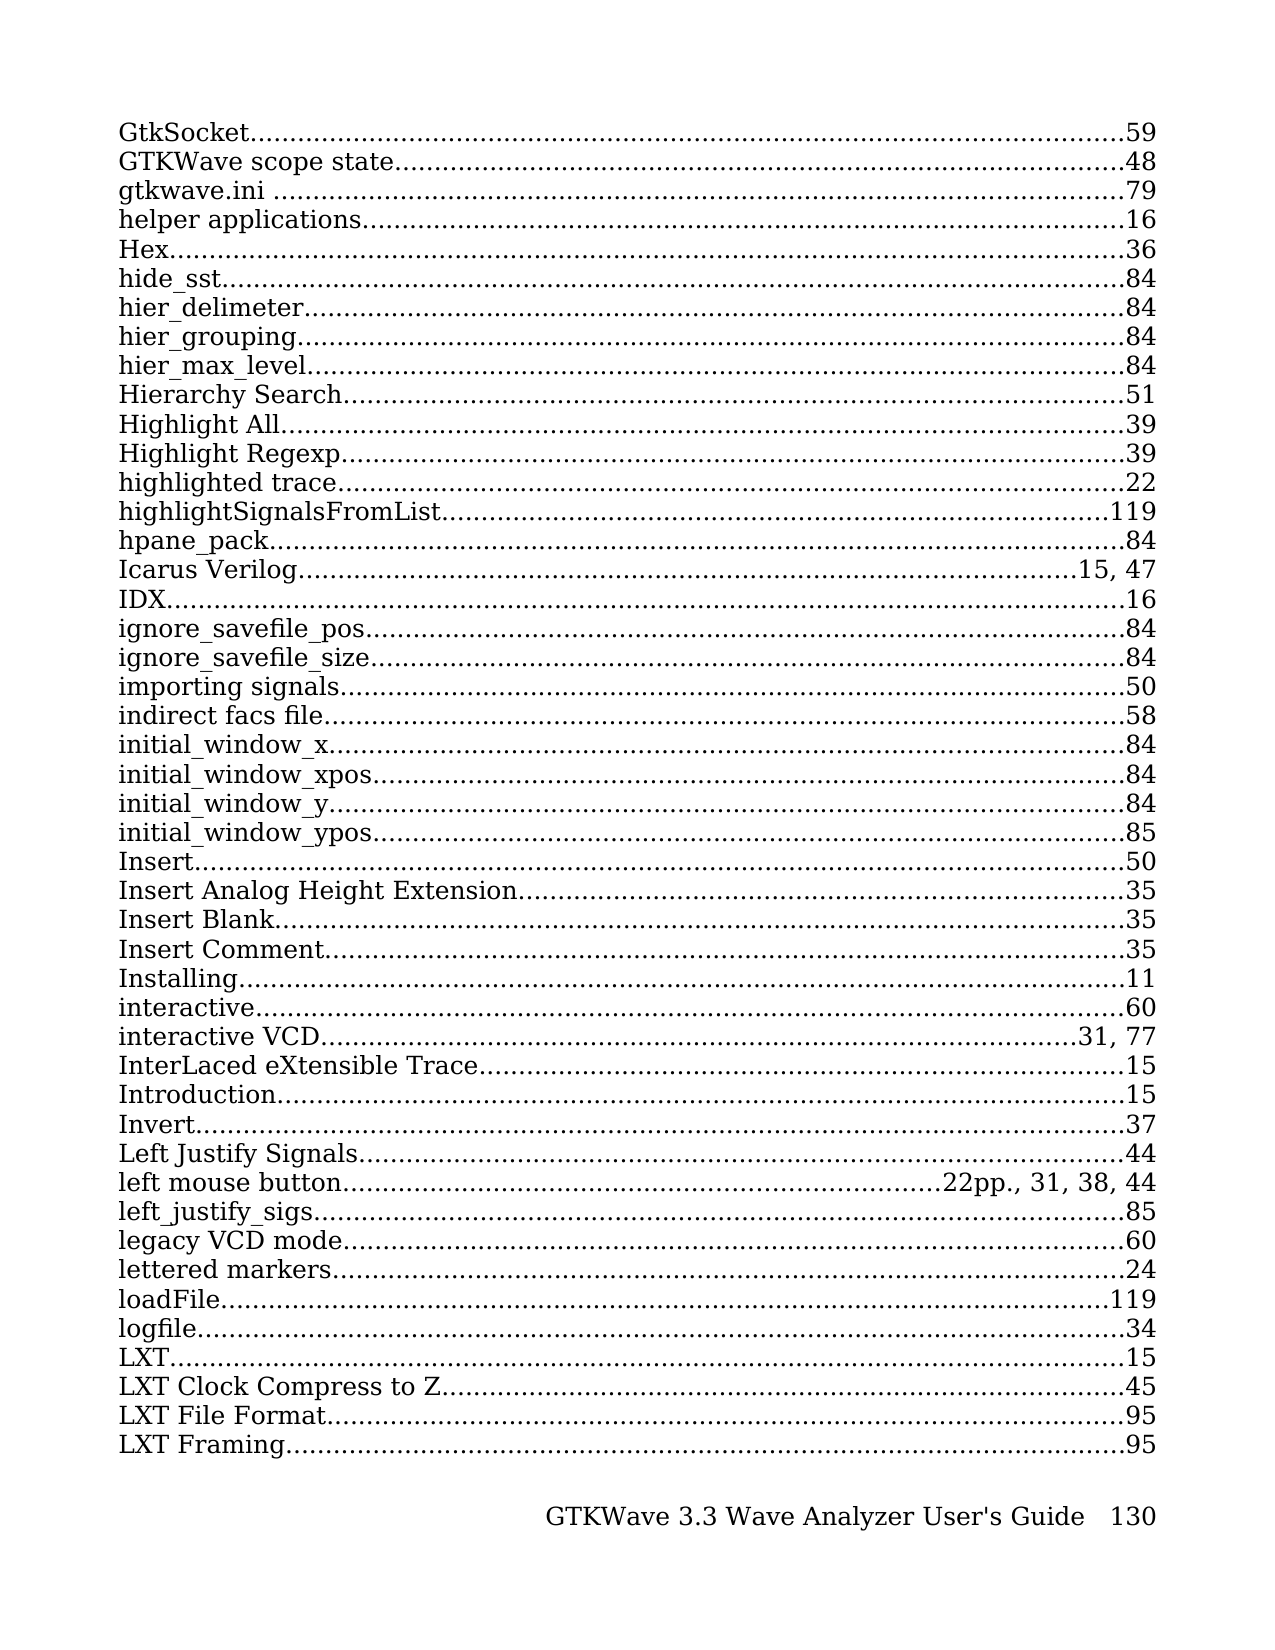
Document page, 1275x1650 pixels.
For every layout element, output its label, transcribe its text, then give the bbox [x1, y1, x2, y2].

text legacy VCD mode 60 [118, 1226, 1157, 1256]
text hier_delimeter 84 [118, 293, 1157, 322]
text Icarus Verilog 15, 47 [118, 556, 1157, 585]
text interactive 60 [118, 993, 1157, 1022]
text GTKWave scope state 48 [118, 147, 1157, 176]
text Left Justify Signals 44 [118, 1139, 1157, 1168]
text Hex 36 [118, 235, 1157, 264]
text interactive VCD 31, 77 [118, 1022, 1157, 1051]
text initial_window_x 84 [118, 731, 1157, 760]
text Insert 50 [118, 847, 1157, 876]
text hier_grouping 84 [118, 322, 1157, 351]
text ignore_savefile_pos 84 [118, 614, 1157, 643]
text hpane_pack 84 [118, 526, 1157, 556]
text GtkSocket 59 [118, 118, 1157, 147]
text Introduction 15 [118, 1081, 1157, 1110]
text LXT Framing 95 [118, 1431, 1157, 1460]
text left_justify_sigs 85 [118, 1197, 1157, 1226]
text lettered markers 24 [118, 1256, 1157, 1285]
text logfile 34 [118, 1314, 1157, 1343]
text highlightSignalsFromList 119 [118, 497, 1157, 526]
text Highlight Regexp 39 [118, 439, 1157, 468]
text initial_window_y 84 [118, 789, 1157, 818]
text LXT File Format 95 [118, 1401, 1157, 1431]
text importing signals 50 [118, 672, 1157, 701]
text helper applications 16 [118, 206, 1157, 235]
text gtkwave.ini 79 [118, 176, 1157, 206]
text Hierarchy Search 51 [118, 381, 1157, 410]
text loadFile 119 [118, 1285, 1157, 1314]
text indirect facs file 58 [118, 701, 1157, 731]
text IDX 16 [118, 585, 1157, 614]
text Installing 11 [118, 964, 1157, 993]
text Invert 37 [118, 1110, 1157, 1139]
text Insert Blank 35 [118, 906, 1157, 935]
text InterLaced eXtensible Trace 15 [118, 1051, 1157, 1081]
text Insert Analog Height Extension 35 [118, 876, 1157, 906]
text hier_max_level 84 [118, 351, 1157, 381]
text left mouse button 22pp., 31, 38, 44 [118, 1168, 1157, 1197]
text hide_sst 84 [118, 264, 1157, 293]
text LXT 15 [118, 1343, 1157, 1372]
text highlighted trace 22 [118, 468, 1157, 497]
text initial_window_ypos 85 [118, 818, 1157, 847]
text Highlight All 39 [118, 410, 1157, 439]
text LXT Clock Compress to Z 45 [118, 1372, 1157, 1401]
text ignore_savefile_size 84 [118, 643, 1157, 672]
text initial_window_xpos 84 [118, 760, 1157, 789]
text Insert Comment 35 [118, 935, 1157, 964]
